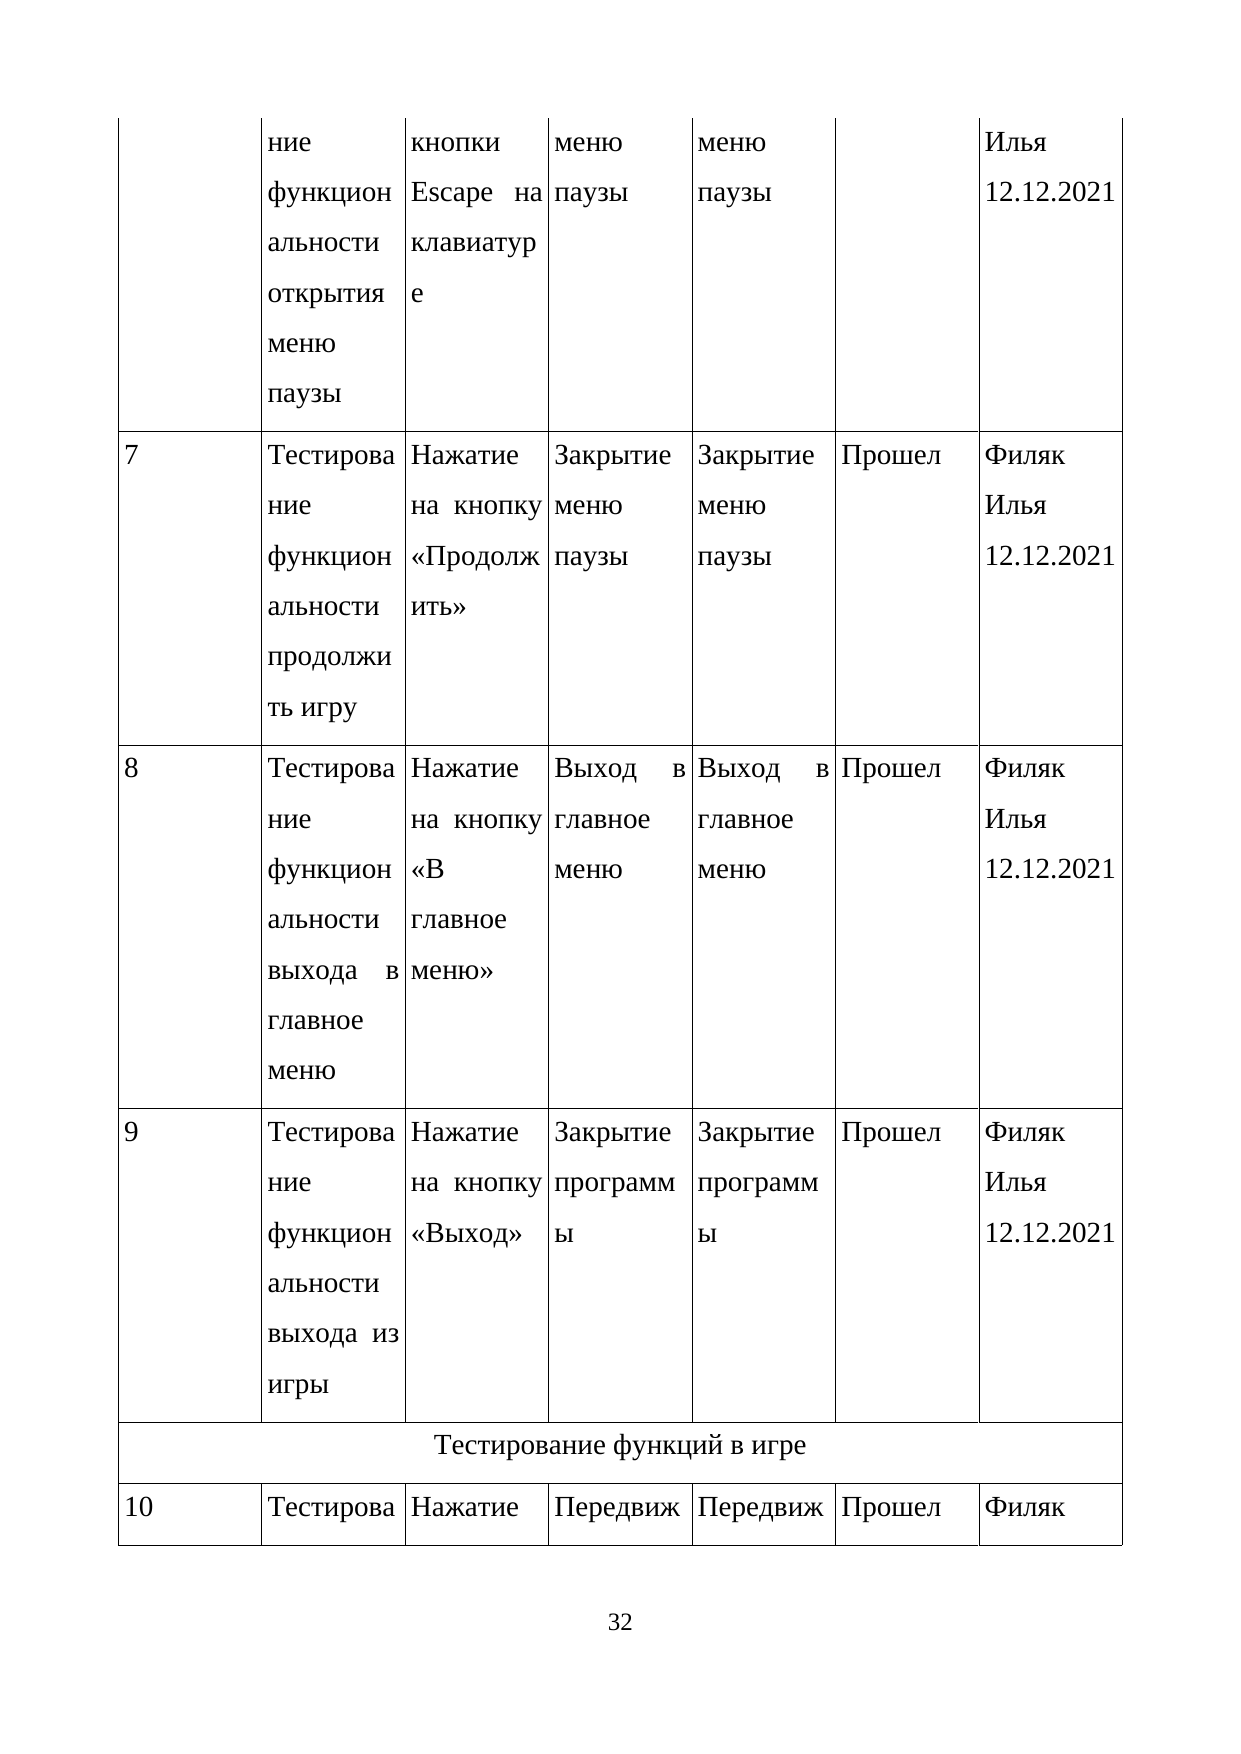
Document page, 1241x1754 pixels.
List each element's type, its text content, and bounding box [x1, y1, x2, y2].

table_cell меню паузы [549, 118, 692, 431]
table_cell Нажатие на кнопку «Выход» [406, 1109, 548, 1422]
table_cell кнопки Escape на клавиатуре [406, 118, 548, 431]
table_cell Прошел [836, 432, 978, 745]
table_cell Передвиж [693, 1484, 835, 1545]
table_cell Закрытие программы [549, 1109, 692, 1422]
table_cell 10 [119, 1484, 261, 1545]
table_cell Закрытие меню паузы [549, 432, 692, 745]
table_cell Тестирование функциональности выхода из игры [262, 1109, 405, 1422]
table_cell Нажатие [406, 1484, 548, 1545]
table_cell [836, 118, 978, 431]
table_cell меню паузы [693, 118, 835, 431]
table_cell [119, 118, 261, 431]
table_cell Тестирова [262, 1484, 405, 1545]
table_cell Тестирование функций в игре [119, 1423, 1122, 1483]
table_cell 9 [119, 1109, 261, 1422]
table_cell Филяк Илья 12.12.2021 [980, 1109, 1122, 1422]
table_cell 7 [119, 432, 261, 745]
table_cell Прошел [836, 1109, 978, 1422]
table_cell Прошел [836, 746, 978, 1108]
table_cell Прошел [836, 1484, 978, 1545]
table_cell Филяк Илья 12.12.2021 [980, 746, 1122, 1108]
table_cell ние функциональности открытия меню паузы [262, 118, 405, 431]
table_cell 8 [119, 746, 261, 1108]
table_cell Выход в главное меню [693, 746, 835, 1108]
table_cell Филяк Илья 12.12.2021 [980, 432, 1122, 745]
table_cell Закрытие программы [693, 1109, 835, 1422]
table_cell Тестирование функциональности выхода в главное меню [262, 746, 405, 1108]
table_cell Филяк [980, 1484, 1122, 1545]
table_cell Выход в главное меню [549, 746, 692, 1108]
table_cell Закрытие меню паузы [693, 432, 835, 745]
table_cell Передвиж [549, 1484, 692, 1545]
table_cell Илья 12.12.2021 [980, 118, 1122, 431]
table_cell Нажатие на кнопку «В главное меню» [406, 746, 548, 1108]
table_cell Тестирование функциональности продолжить игру [262, 432, 405, 745]
table_cell Нажатие на кнопку «Продолжить» [406, 432, 548, 745]
